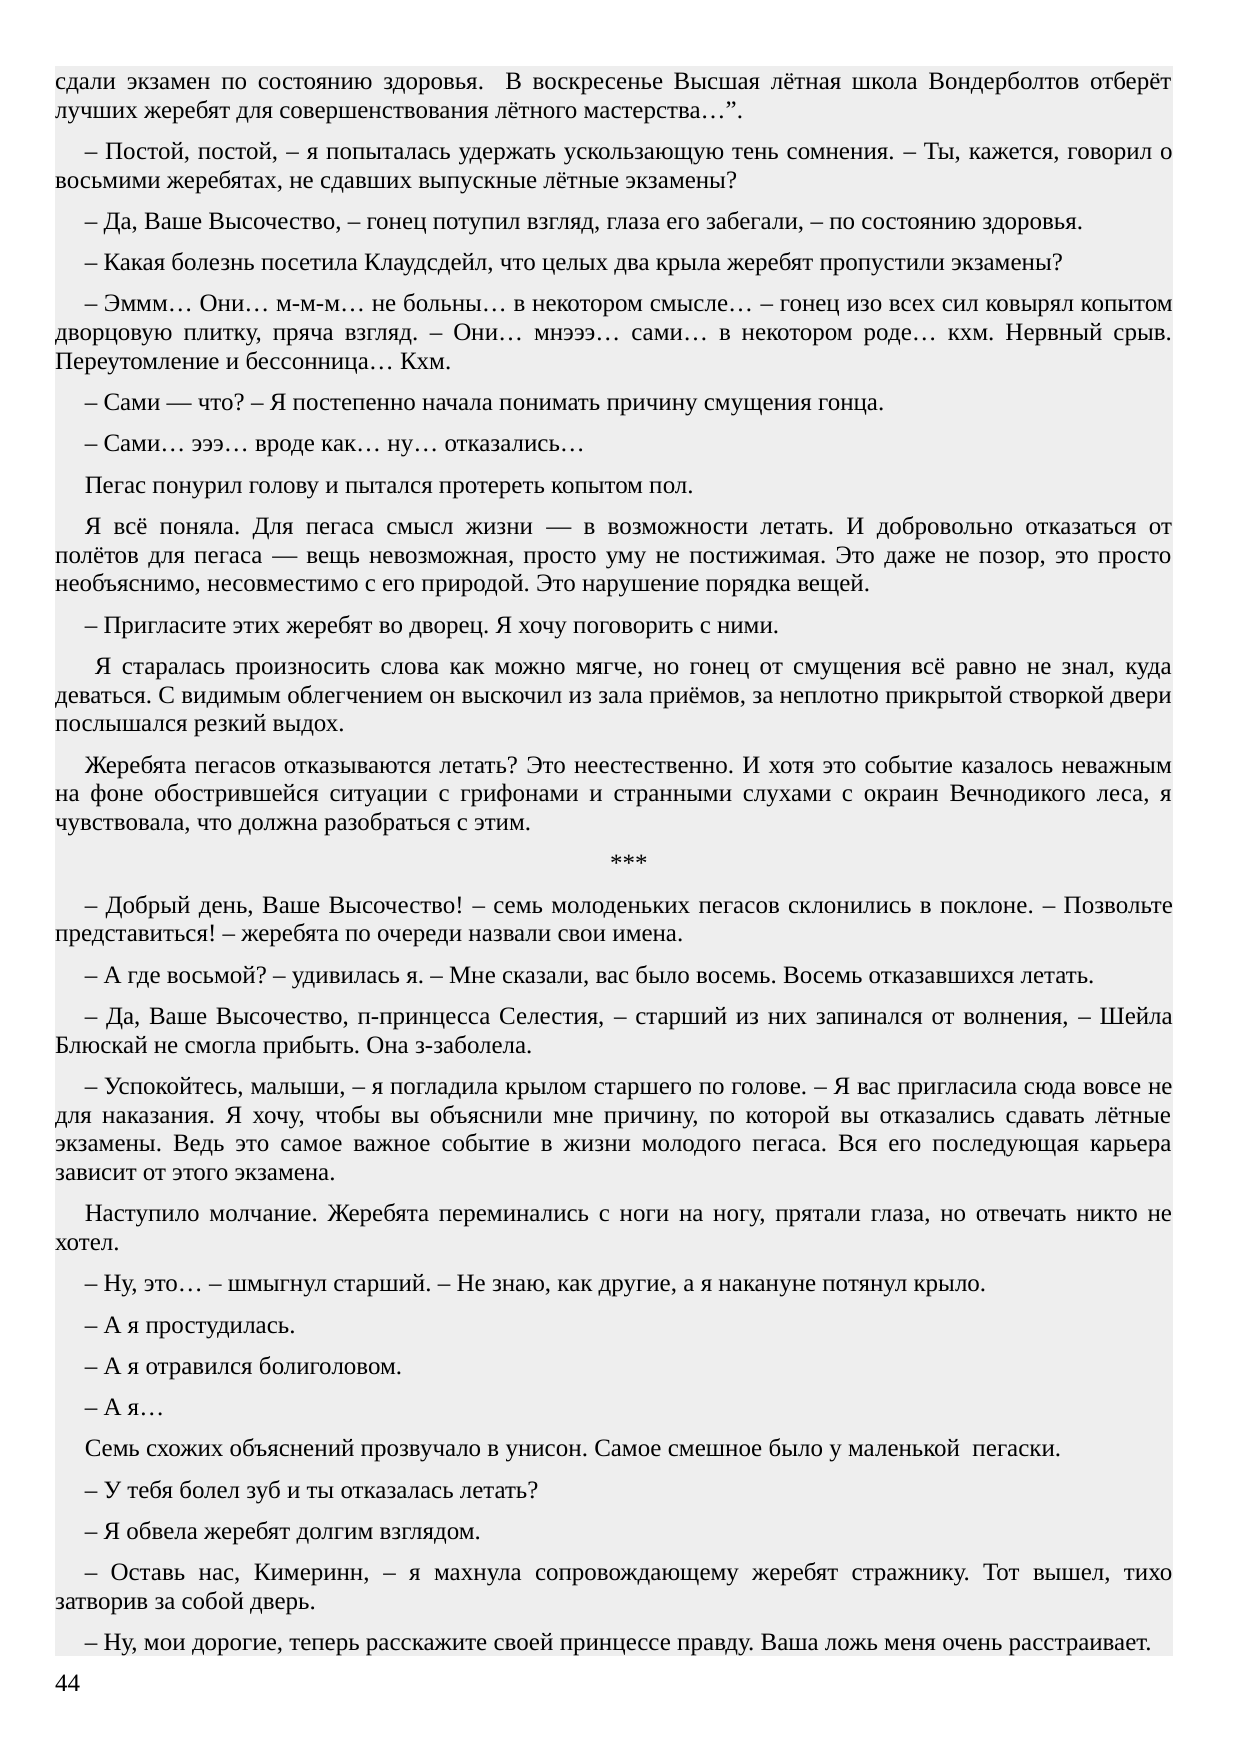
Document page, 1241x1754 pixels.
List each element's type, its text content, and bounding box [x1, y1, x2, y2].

text – А я простудилась. [55, 1310, 1173, 1338]
text Семь схожих объяснений прозвучало в унисон. Самое смешное было у маленькой пегаски. [55, 1433, 1173, 1462]
text – Да, Ваше Высочество, п-принцесса Селестия, – старший из них запинался от волнения, – Шейла Блюскай не смогла прибыть. Она з-заболела. [55, 1001, 1173, 1058]
text Наступило молчание. Жеребята переминались с ноги на ногу, прятали глаза, но отвечать никто не хотел. [55, 1198, 1173, 1256]
text Пегас понурил голову и пытался протереть копытом пол. [55, 470, 1173, 498]
text – Я обвела жеребят долгим взглядом. [55, 1516, 1173, 1545]
text – Пригласите этих жеребят во дворец. Я хочу поговорить с ними. [55, 610, 1173, 638]
text – Оставь нас, Кимеринн, – я махнула сопровождающему жеребят стражнику. Тот вышел, тихо затворив за собой дверь. [55, 1557, 1173, 1615]
text – Успокойтесь, малыши, – я погладила крылом старшего по голове. – Я вас пригласила сюда вовсе не для наказания. Я хочу, чтобы вы объяснили мне причину, по которой вы отказались сдавать лётные экзамены. Ведь это самое важное событие в жизни молодого пегаса. Вся его последующая карьера зависит от этого экзамена. [55, 1071, 1173, 1186]
text Я старалась произносить слова как можно мягче, но гонец от смущения всё равно не знал, куда деваться. С видимым облегчением он выскочил из зала приёмов, за неплотно прикрытой створкой двери послышался резкий выдох. [55, 651, 1173, 737]
text Жеребята пегасов отказываются летать? Это неестественно. И хотя это событие казалось неважным на фоне обострившейся ситуации с грифонами и странными слухами с окраин Вечнодикого леса, я чувствовала, что должна разобраться с этим. [55, 750, 1173, 836]
text – Какая болезнь посетила Клаудсдейл, что целых два крыла жеребят пропустили экзамены? [55, 247, 1173, 276]
text – Да, Ваше Высочество, – гонец потупил взгляд, глаза его забегали, – по состоянию здоровья. [55, 206, 1173, 235]
text *** [55, 848, 1173, 877]
text – Сами… эээ… вроде как… ну… отказались… [55, 428, 1173, 457]
text – А я… [55, 1392, 1173, 1421]
text – Эммм… Они… м-м-м… не больны… в некотором смысле… – гонец изо всех сил ковырял копытом дворцовую плитку, пряча взгляд. – Они… мнэээ… сами… в некотором роде… кхм. Нервный срыв. Переутомление и бессонница… Кхм. [55, 288, 1173, 375]
text сдали экзамен по состоянию здоровья. В воскресенье Высшая лётная школа Вондерболтов отберёт лучших жеребят для совершенствования лётного мастерства…”. [55, 66, 1173, 123]
text – Постой, постой, – я попыталась удержать ускользающую тень сомнения. – Ты, кажется, говорил о восьмими жеребятах, не сдавших выпускные лётные экзамены? [55, 136, 1173, 193]
text – Сами — что? – Я постепенно начала понимать причину смущения гонца. [55, 387, 1173, 416]
text – Добрый день, Ваше Высочество! – семь молоденьких пегасов склонились в поклоне. – Позвольте представиться! – жеребята по очереди назвали свои имена. [55, 890, 1173, 947]
text – А я отравился болиголовом. [55, 1351, 1173, 1380]
text – Ну, это… – шмыгнул старший. – Не знаю, как другие, а я накануне потянул крыло. [55, 1268, 1173, 1297]
text – А где восьмой? – удивилась я. – Мне сказали, вас было восемь. Восемь отказавшихся летать. [55, 960, 1173, 988]
text Я всё поняла. Для пегаса смысл жизни — в возможности летать. И добровольно отказаться от полётов для пегаса — вещь невозможная, просто уму не постижимая. Это даже не позор, это просто необъяснимо, несовместимо с его природой. Это нарушение порядка вещей. [55, 511, 1173, 597]
text – У тебя болел зуб и ты отказалась летать? [55, 1475, 1173, 1503]
text – Ну, мои дорогие, теперь расскажите своей принцессе правду. Ваша ложь меня очень расстраивает. [55, 1627, 1173, 1656]
